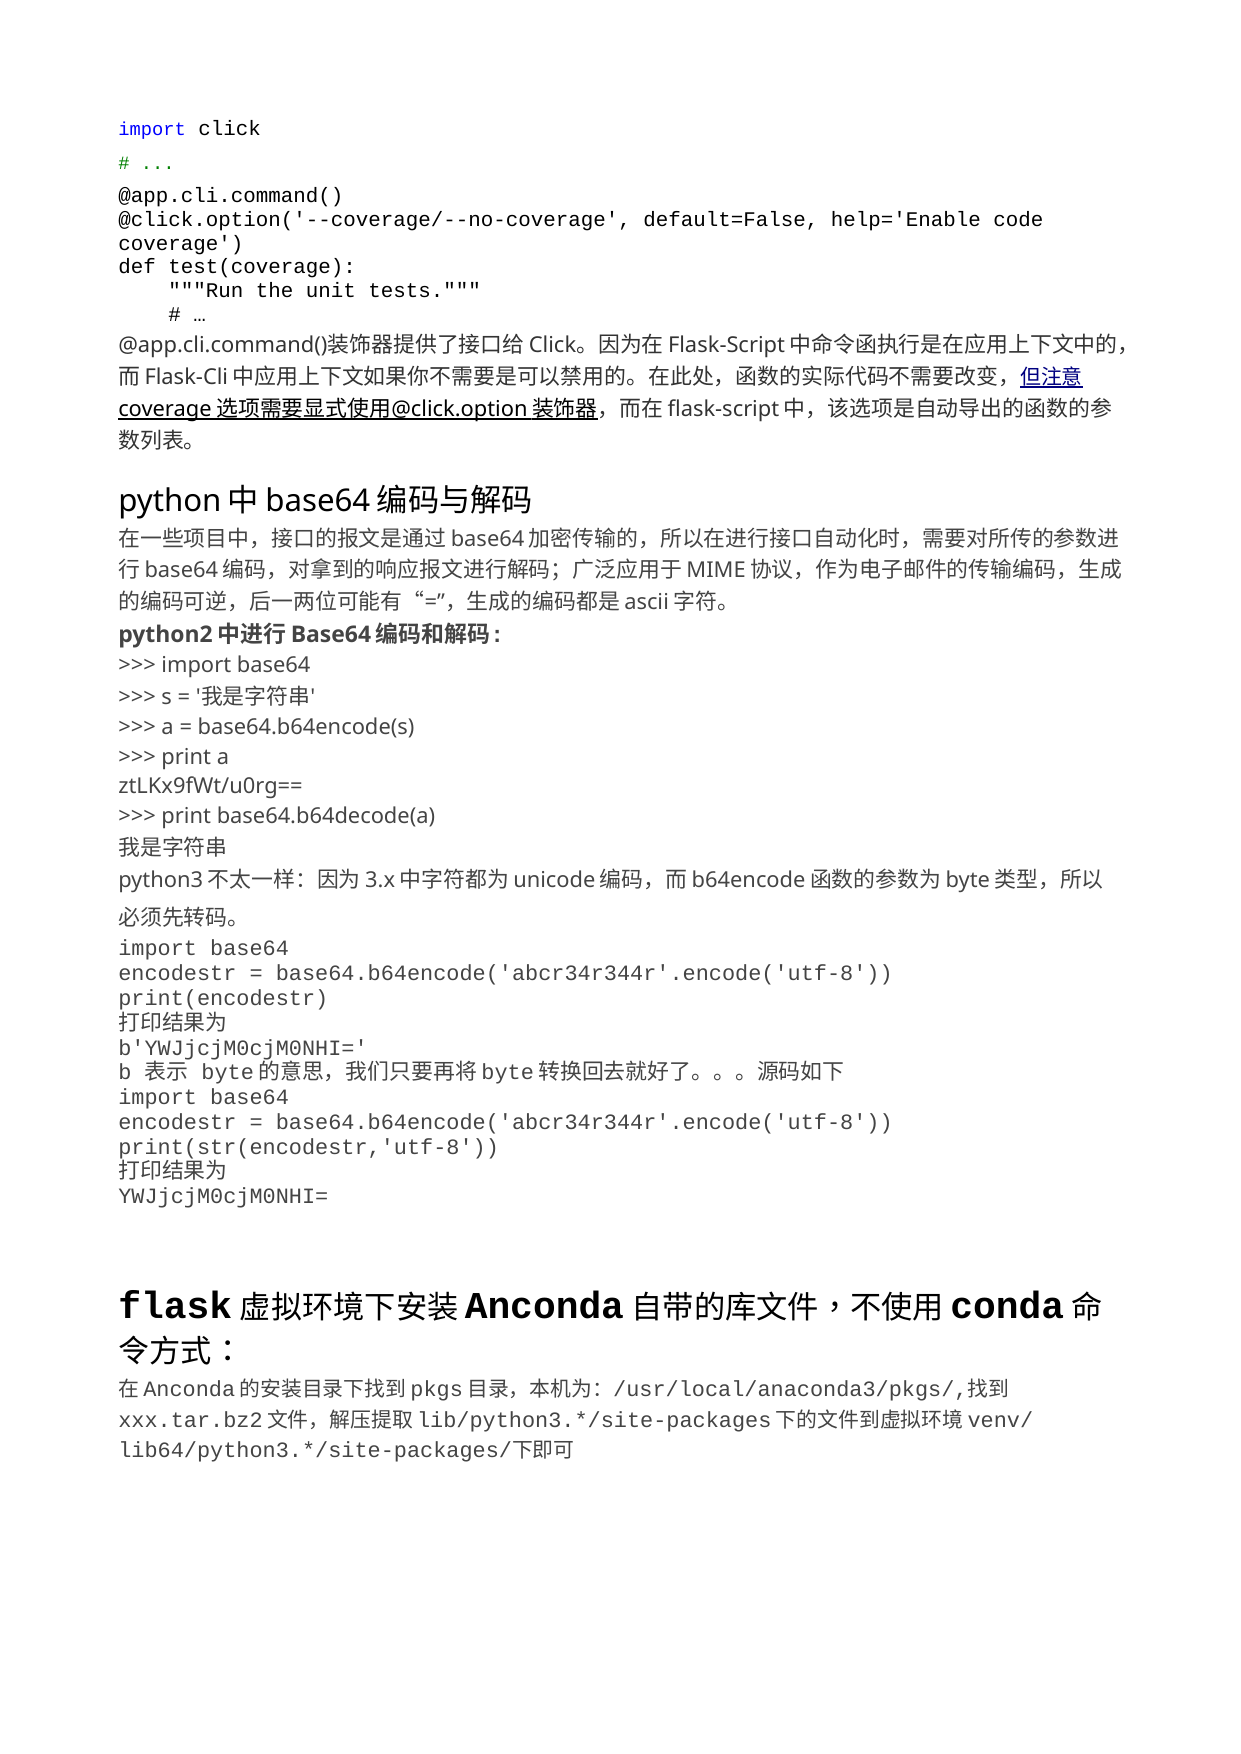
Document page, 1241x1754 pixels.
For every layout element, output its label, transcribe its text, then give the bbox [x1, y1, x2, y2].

text 在Anconda的安装目录下找到pkgs目录，本机为：/usr/local/anaconda3/pkgs/,找到xxx.tar.bz2文件，解压提取lib/python3.*/site-packages下的文件到虚拟环境venv/lib64/python3.*/site-packages/下即可 [118, 1372, 1122, 1464]
text >>> import base64 >>> s = '我是字符串' >>> a = base64.b64encode(s) >>> print a ztLKx9fWt/u0rg== >>> print base64.b64decode(a) 我是字符串 [118, 649, 1122, 862]
text print(encodestr) [118, 987, 1122, 1012]
text python3不太一样：因为3.x中字符都为unicode编码，而b64encode函数的参数为byte类型，所以必须先转码。 [118, 862, 1122, 931]
text @app.cli.command() [118, 185, 1122, 209]
subtitle python中base64编码与解码 [118, 478, 1122, 521]
text # … [118, 304, 1122, 327]
text import base64 [118, 938, 1122, 962]
text 在一些项目中，接口的报文是通过base64加密传输的，所以在进行接口自动化时，需要对所传的参数进行base64编码，对拿到的响应报文进行解码；广泛应用于MIME协议，作为电子邮件的传输编码，生成的编码可逆，后一两位可能有“=”，生成的编码都是ascii字符。 [118, 521, 1122, 616]
text @app.cli.command()装饰器提供了接口给Click。因为在Flask-Script中命令函执行是在应用上下文中的，而Flask-Cli中应用上下文如果你不需要是可以禁用的。在此处，函数的实际代码不需要改变，但注意coverage选项需要显式使用@click.option装饰器，而在flask-script中，该选项是自动导出的函数的参数列表。 [118, 327, 1122, 454]
text import base64 [118, 1086, 1122, 1111]
text 打印结果为 [118, 1012, 1122, 1037]
text import click [118, 118, 1122, 142]
text # ... [118, 153, 1122, 175]
text b 表示 byte的意思，我们只要再将byte转换回去就好了。。。源码如下 [118, 1062, 1122, 1086]
text print(str(encodestr,'utf-8')) [118, 1136, 1122, 1161]
text flask虚拟环境下安装Anconda自带的库文件，不使用conda命令方式： [118, 1285, 1122, 1372]
text """Run the unit tests.""" [118, 280, 1122, 304]
text b'YWJjcjM0cjM0NHI=' [118, 1037, 1122, 1062]
text python2中进行Base64编码和解码: [118, 616, 1122, 649]
text @click.option('--coverage/--no-coverage', default=False, help='Enable code coverage') [118, 209, 1122, 256]
text YWJjcjM0cjM0NHI= [118, 1186, 1122, 1210]
text encodestr = base64.b64encode('abcr34r344r'.encode('utf-8')) [118, 1111, 1122, 1136]
text 打印结果为 [118, 1161, 1122, 1186]
text def test(coverage): [118, 256, 1122, 280]
text encodestr = base64.b64encode('abcr34r344r'.encode('utf-8')) [118, 962, 1122, 987]
